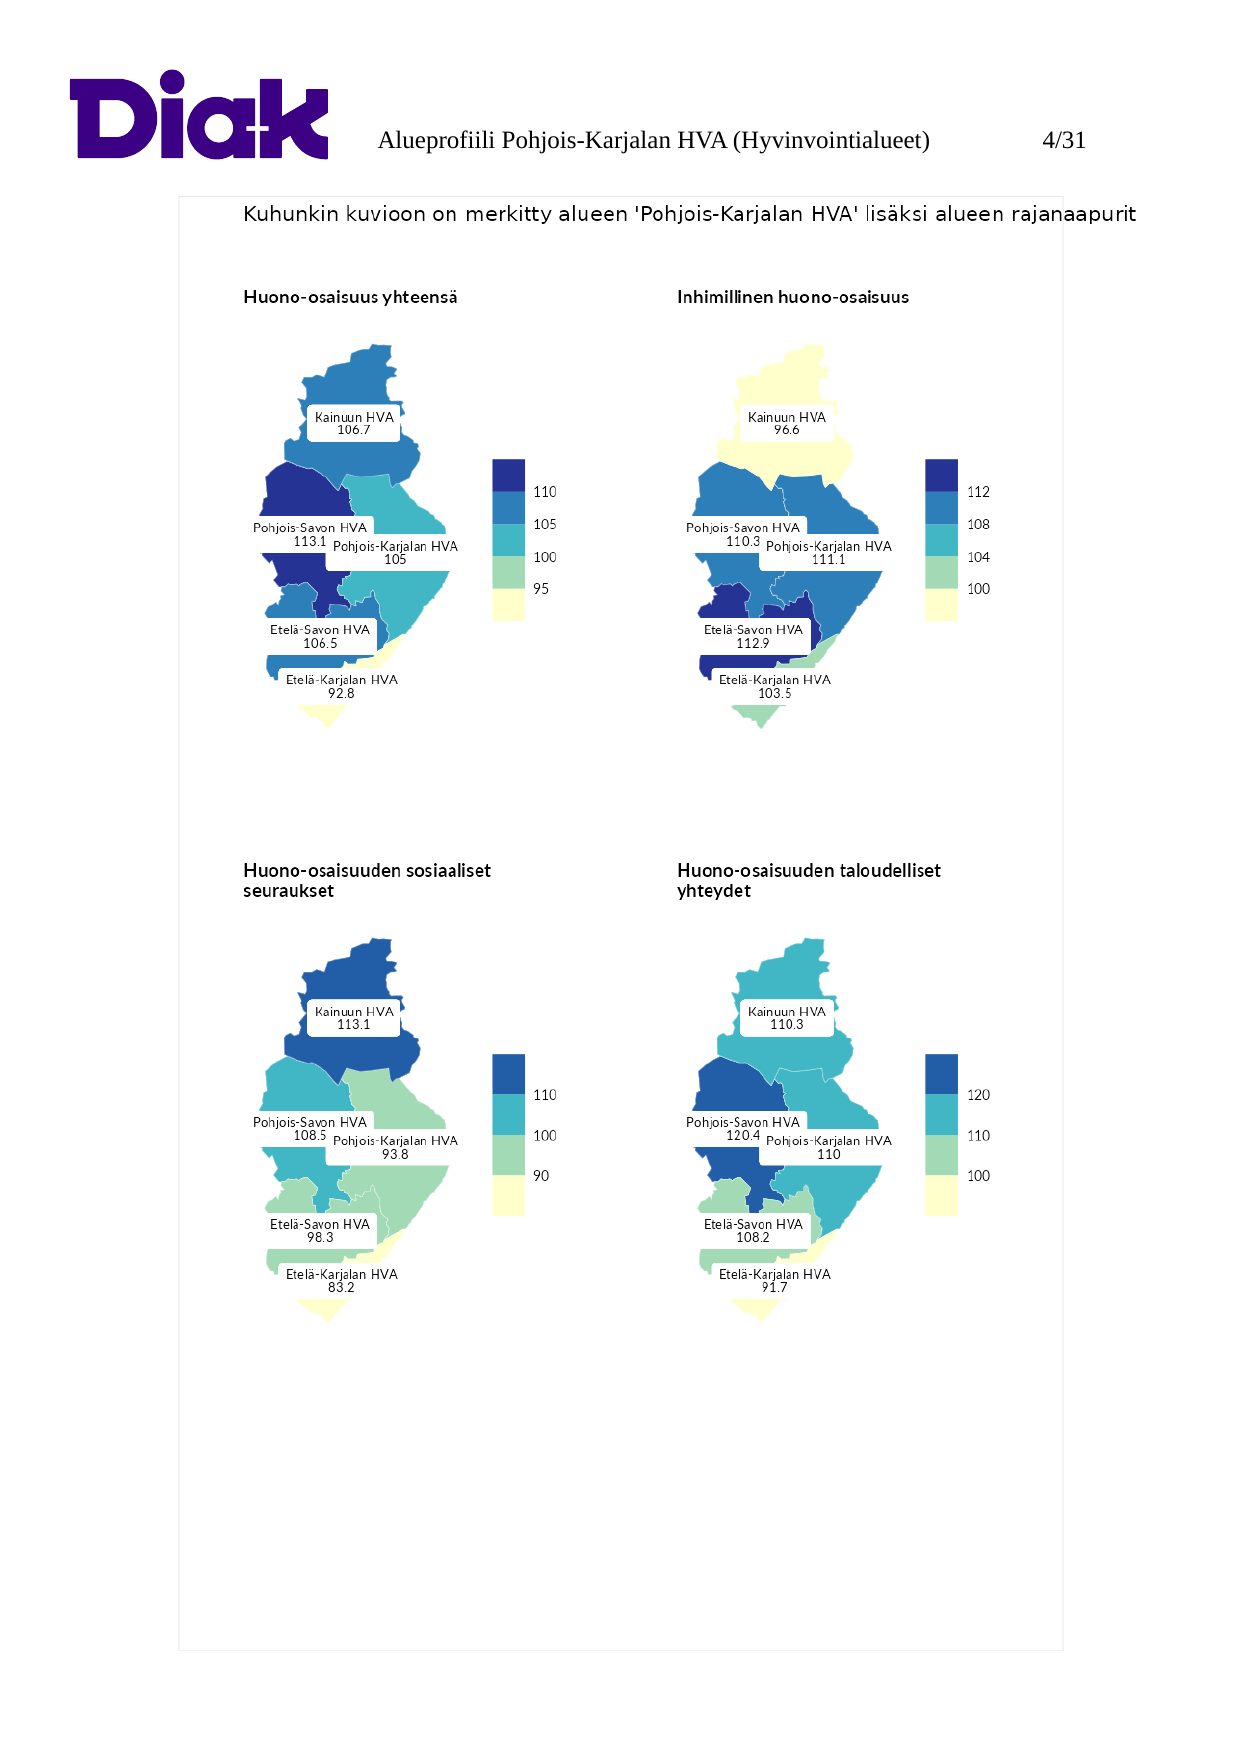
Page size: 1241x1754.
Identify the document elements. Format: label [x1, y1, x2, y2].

picture [61, 196, 1179, 1651]
